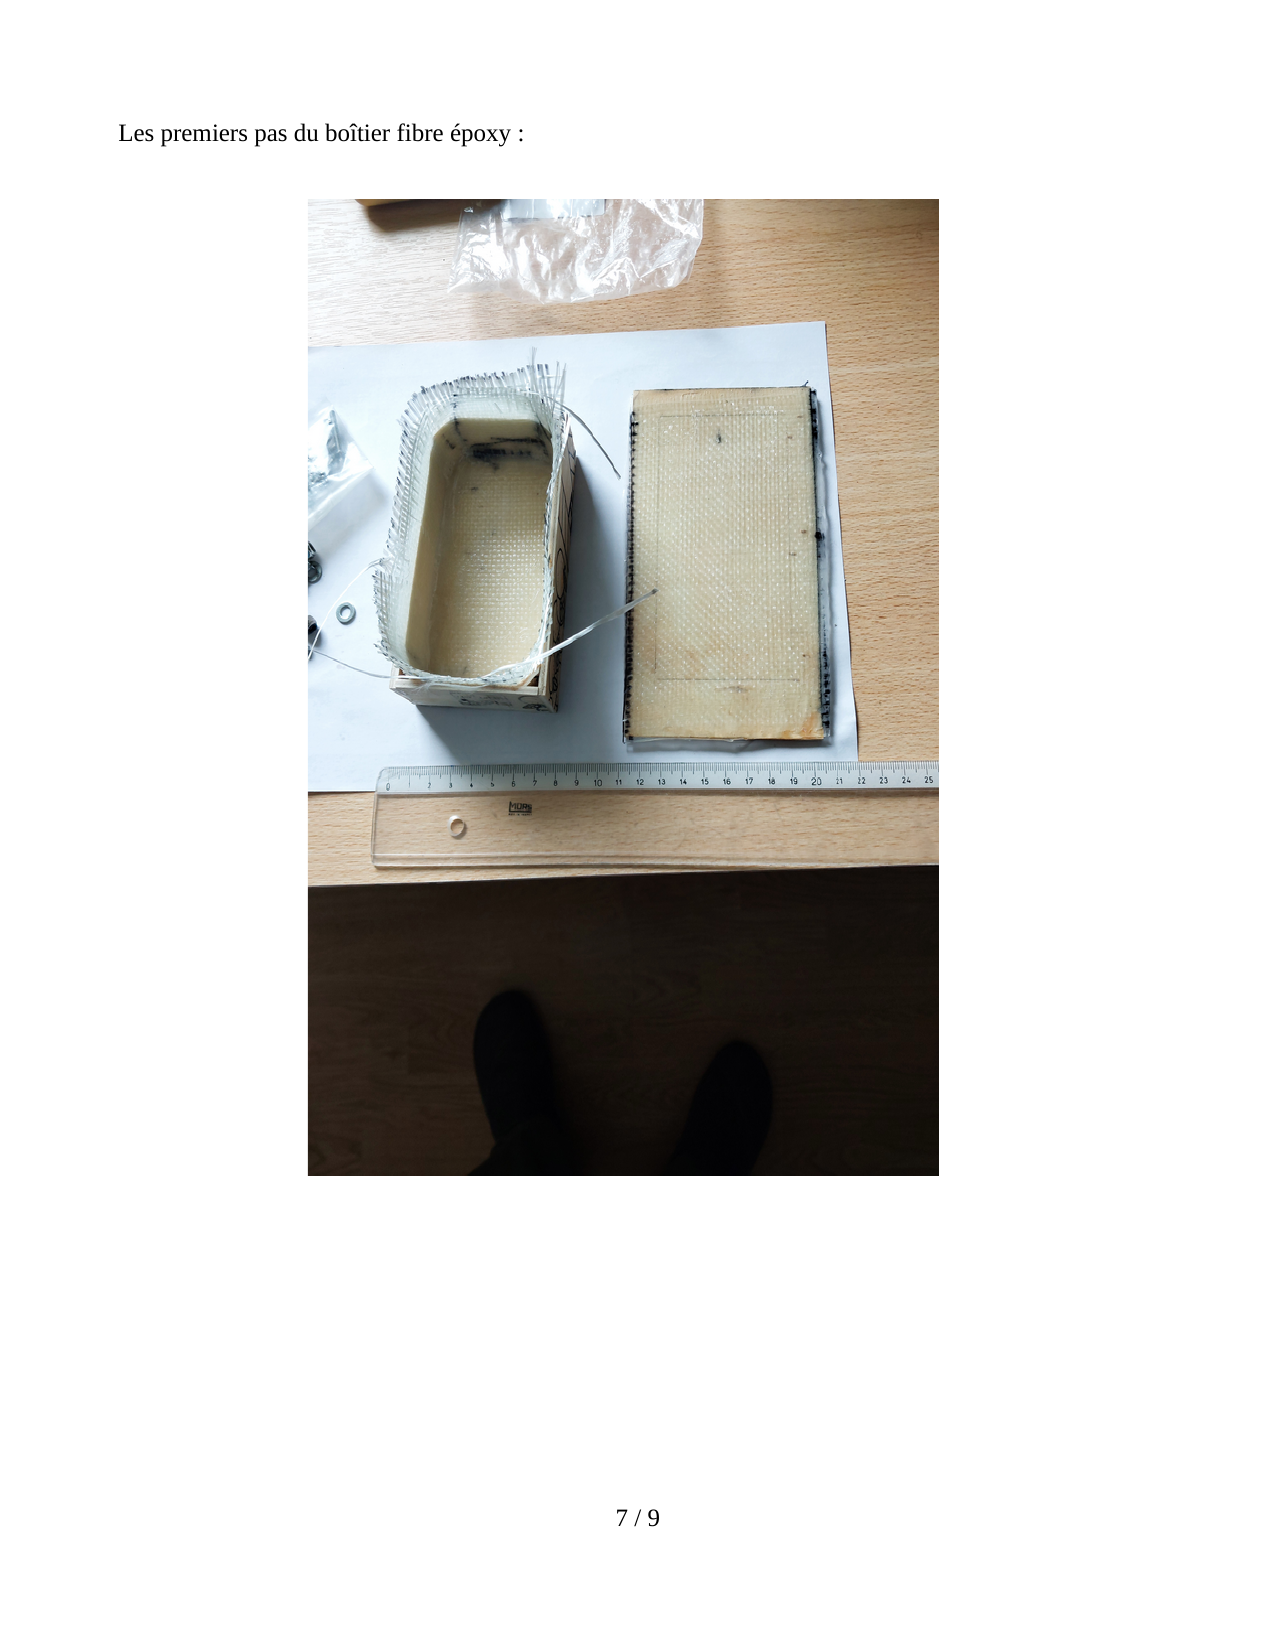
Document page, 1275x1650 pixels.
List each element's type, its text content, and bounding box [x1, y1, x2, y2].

text Les premiers pas du boîtier fibre époxy : [118, 118, 1157, 147]
picture [307, 199, 939, 1176]
